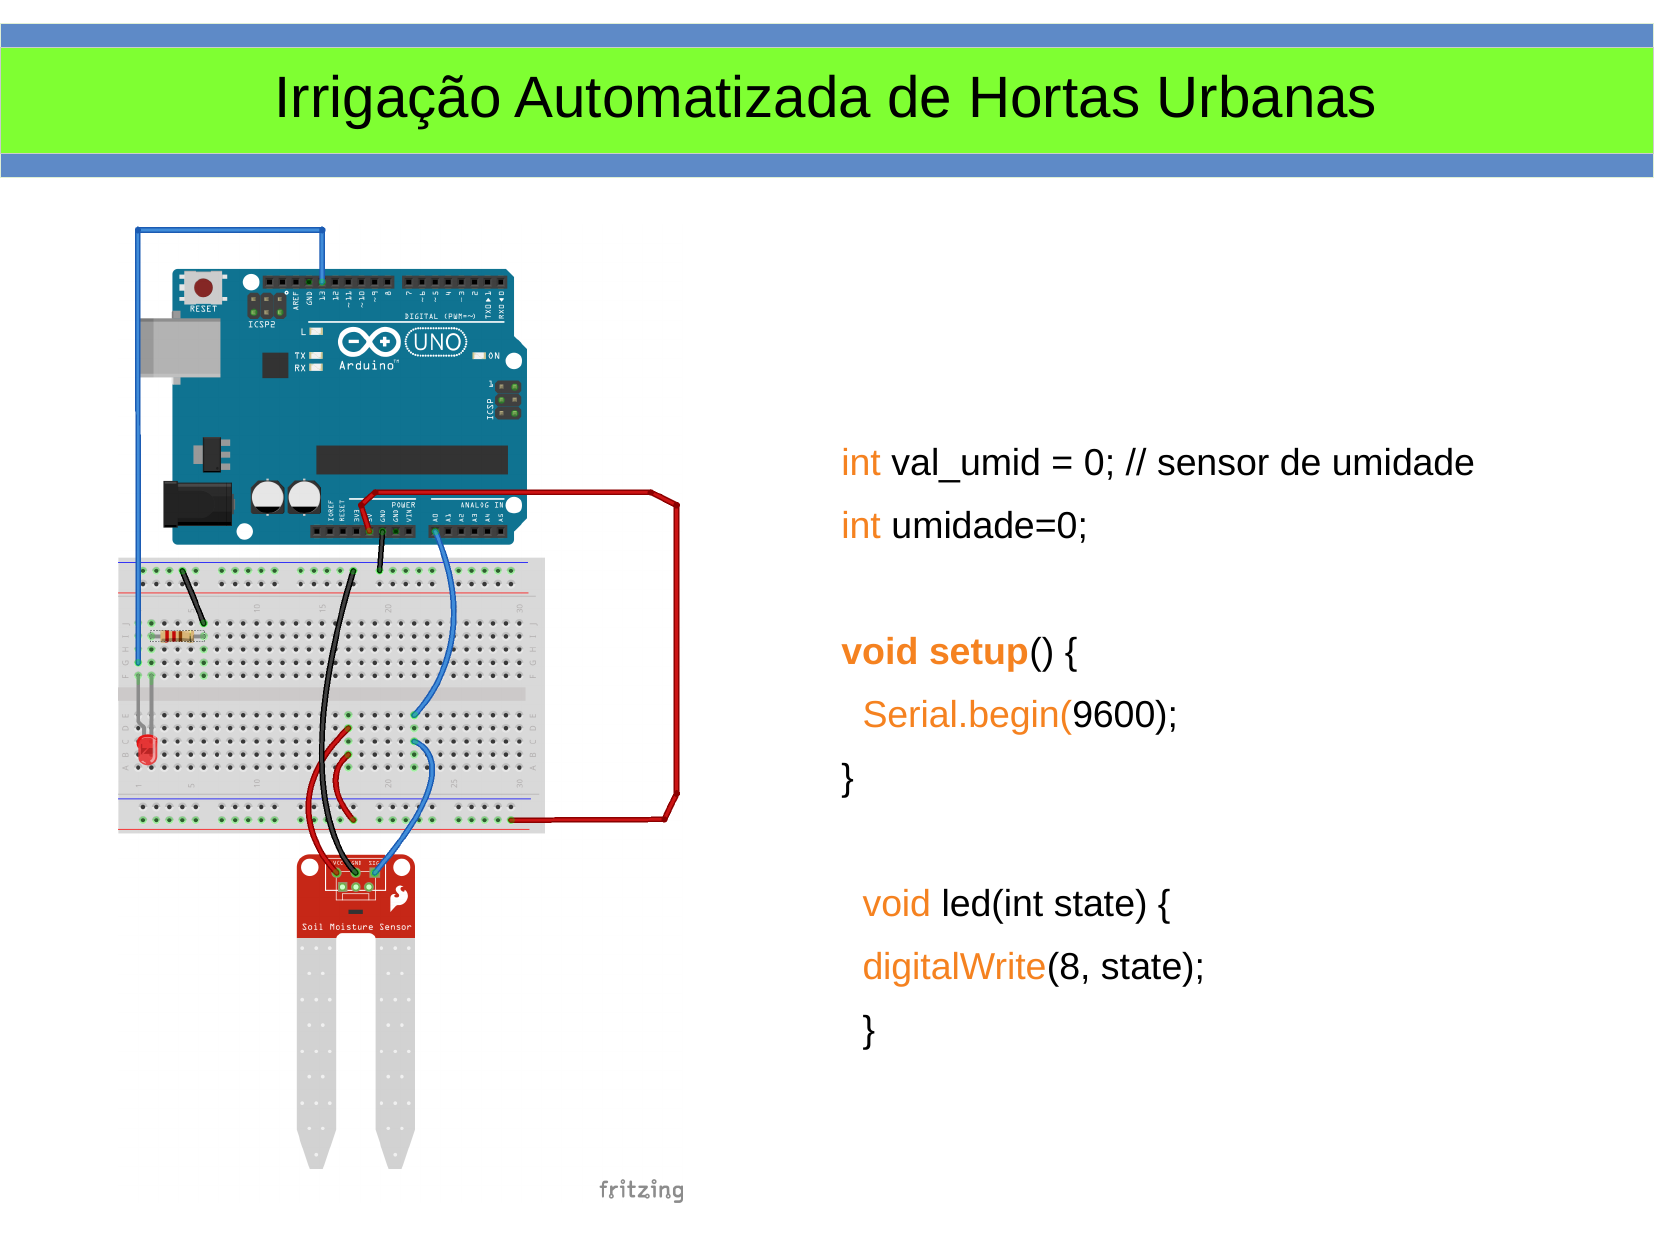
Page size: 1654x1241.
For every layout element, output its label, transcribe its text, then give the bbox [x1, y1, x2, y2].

text_box [0, 23, 1654, 178]
text_box int val_umid = 0; // sensor de umidade int umidade=0; void setup() { Serial.begin(9600); } void led(int state) { digitalWrite(8, state); } [826, 413, 1642, 1030]
picture [118, 224, 683, 1205]
title Irrigação Automatizada de Hortas Urbanas [200, 41, 1512, 154]
